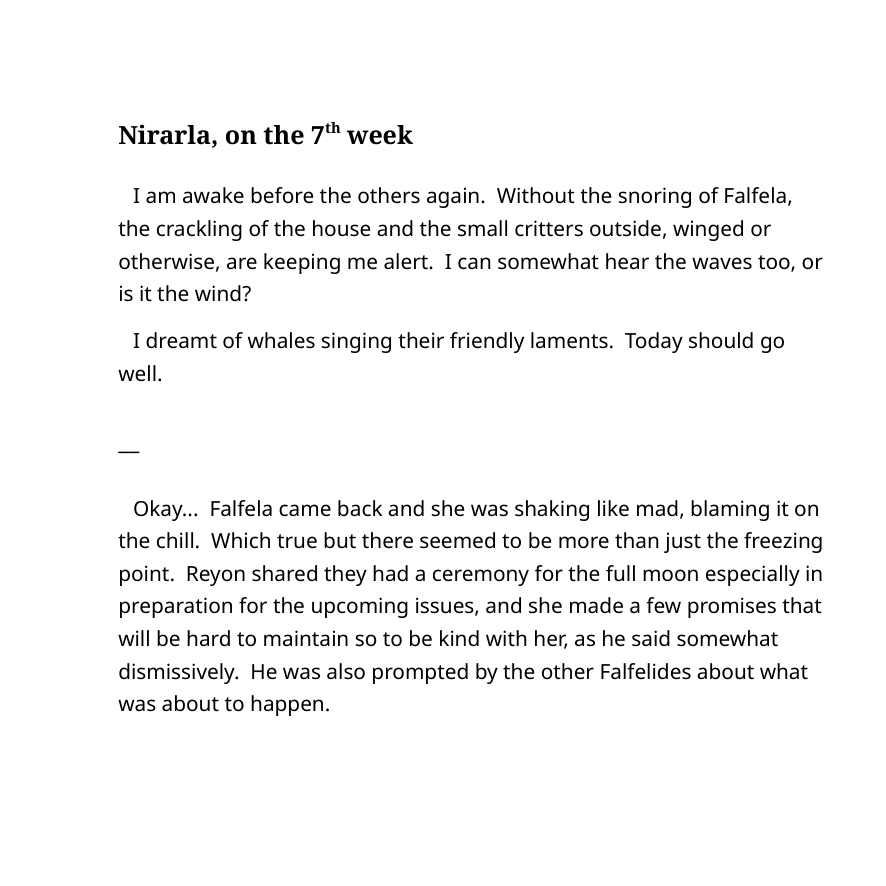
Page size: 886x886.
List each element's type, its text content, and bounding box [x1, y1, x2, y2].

text I am awake before the others again. Without the snoring of Falfela, the crackling of the house and the small critters outside, winged or otherwise, are keeping me alert. I can somewhat hear the waves too, or is it the wind? [118, 182, 827, 308]
subtitle Nirarla, on the 7th week [118, 118, 827, 152]
text Okay... Falfela came back and she was shaking like mad, blaming it on the chill. Which true but there seemed to be more than just the freezing point. Reyon shared they had a ceremony for the full moon especially in preparation for the upcoming issues, and she made a few promises that will be hard to maintain so to be kind with her, as he said somewhat dismissively. He was also prompted by the other Falfelides about what was about to happen. [118, 494, 827, 718]
subtitle –– [118, 436, 827, 464]
text I dreamt of whales singing their friendly laments. Today should go well. [118, 327, 827, 388]
